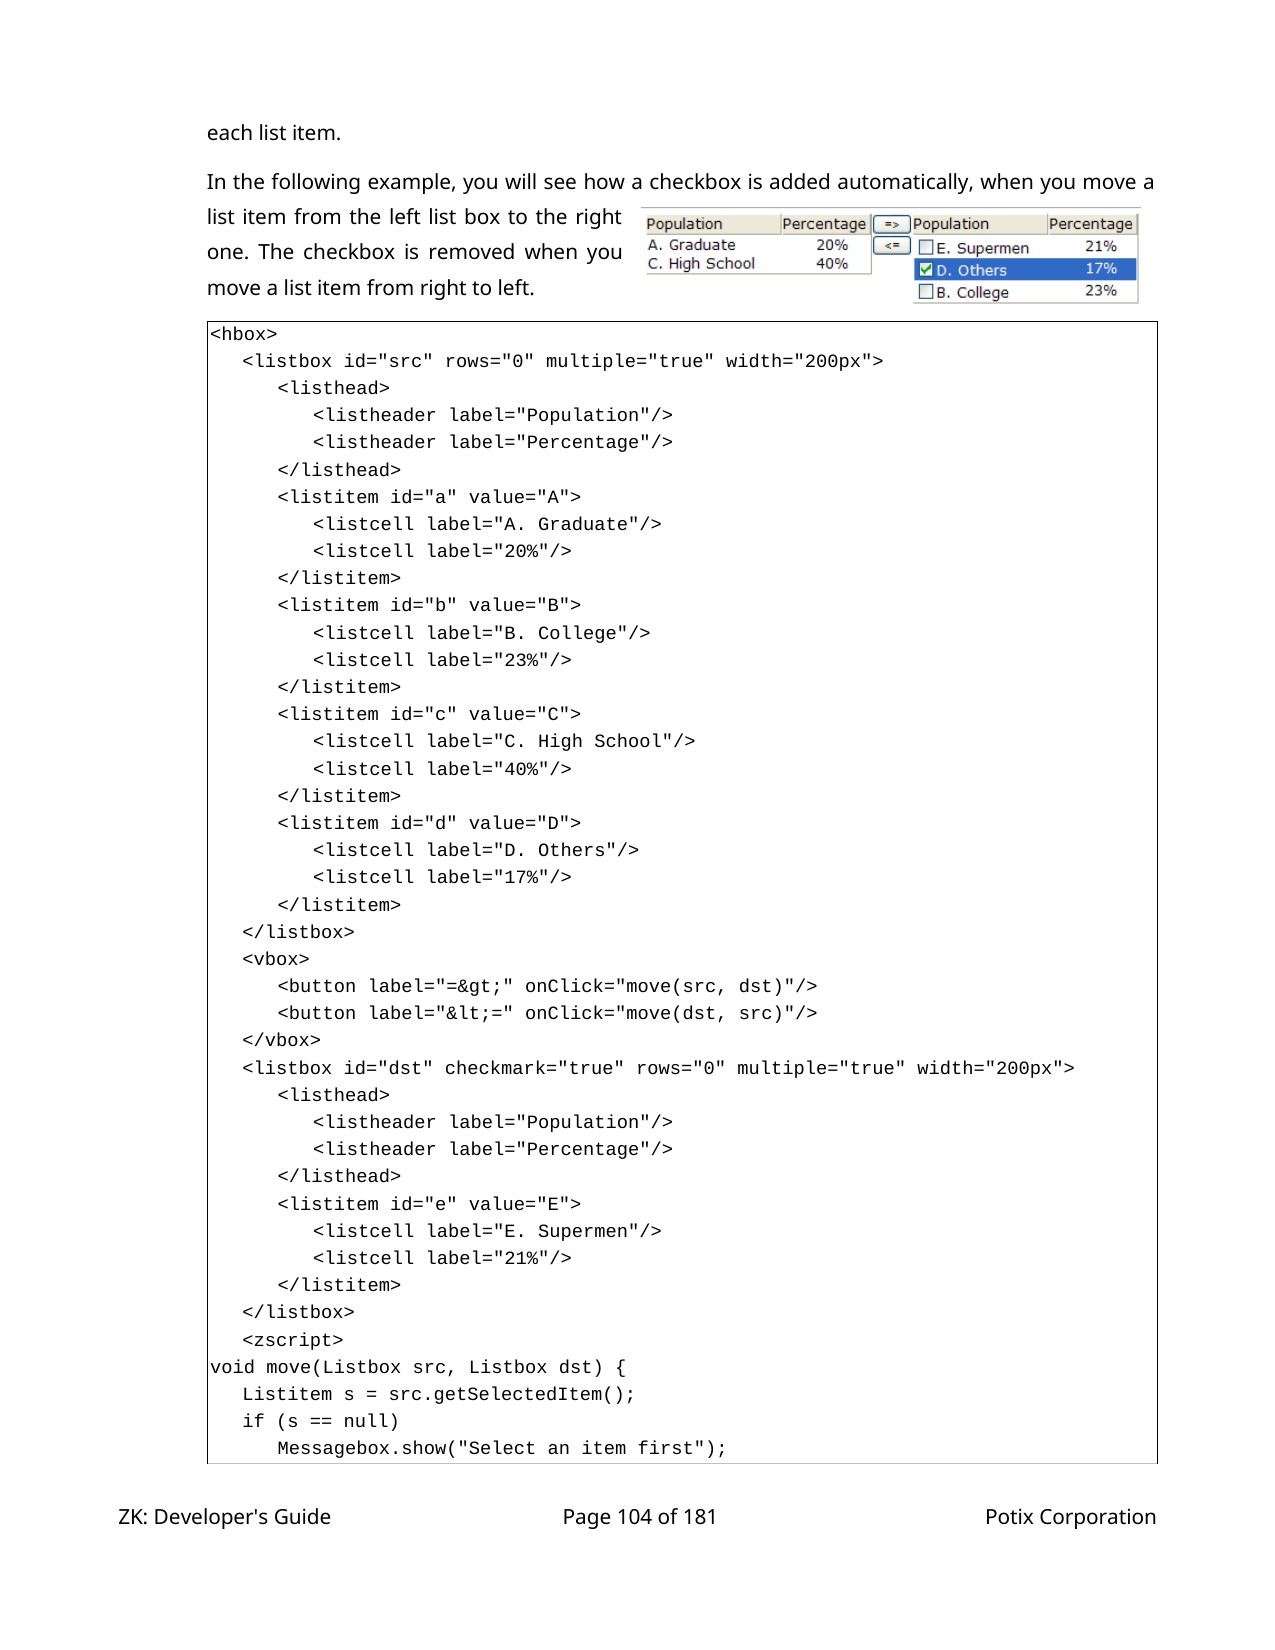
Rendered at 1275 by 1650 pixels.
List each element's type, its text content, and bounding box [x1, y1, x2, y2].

text each list item. [207, 118, 1157, 146]
text Listitem s = src.getSelectedItem(); [208, 1382, 1157, 1406]
text <vbox> [208, 947, 1157, 971]
text <listcell label="C. High School"/> [208, 729, 1157, 753]
text <button label="&lt;=" onClick="move(dst, src)"/> [208, 1001, 1157, 1025]
picture [640, 207, 1142, 305]
text </listbox> [208, 1300, 1157, 1324]
text <listitem id="d" value="D"> [208, 811, 1157, 835]
text </listbox> [208, 919, 1157, 944]
text <listheader label="Percentage"/> [208, 430, 1157, 454]
text <listitem id="c" value="C"> [208, 702, 1157, 726]
text <hbox> [208, 322, 1157, 346]
text </listitem> [208, 784, 1157, 808]
text </listitem> [208, 566, 1157, 590]
text <listcell label="20%"/> [208, 539, 1157, 563]
text <listcell label="40%"/> [208, 756, 1157, 781]
text <listheader label="Percentage"/> [208, 1137, 1157, 1161]
text <listheader label="Population"/> [208, 1110, 1157, 1134]
text <listitem id="b" value="B"> [208, 593, 1157, 618]
text <listitem id="e" value="E"> [208, 1191, 1157, 1216]
text Messagebox.show("Select an item first"); [208, 1436, 1157, 1463]
text <listheader label="Population"/> [208, 403, 1157, 427]
text <listbox id="src" rows="0" multiple="true" width="200px"> [208, 349, 1157, 373]
text <listcell label="D. Others"/> [208, 838, 1157, 862]
text </listhead> [208, 1164, 1157, 1188]
text <listhead> [208, 376, 1157, 400]
text In the following example, you will see how a checkbox is added automatically, when you move a list item from the left list box to the right one. The checkbox is removed when you move a list item from right to left. [207, 167, 1157, 301]
text <listitem id="a" value="A"> [208, 484, 1157, 509]
text </listitem> [208, 1273, 1157, 1297]
text <listbox id="dst" checkmark="true" rows="0" multiple="true" width="200px"> [208, 1056, 1157, 1080]
text </listitem> [208, 892, 1157, 917]
text </listhead> [208, 457, 1157, 482]
text <listcell label="B. College"/> [208, 621, 1157, 645]
text void move(Listbox src, Listbox dst) { [208, 1354, 1157, 1379]
text <listcell label="A. Graduate"/> [208, 512, 1157, 536]
text </vbox> [208, 1028, 1157, 1053]
text </listitem> [208, 675, 1157, 699]
text <listcell label="E. Supermen"/> [208, 1219, 1157, 1243]
text <listcell label="21%"/> [208, 1246, 1157, 1270]
text <listhead> [208, 1083, 1157, 1107]
text if (s == null) [208, 1409, 1157, 1433]
text <listcell label="17%"/> [208, 865, 1157, 889]
text <listcell label="23%"/> [208, 648, 1157, 672]
text <button label="=&gt;" onClick="move(src, dst)"/> [208, 974, 1157, 998]
text <zscript> [208, 1327, 1157, 1352]
